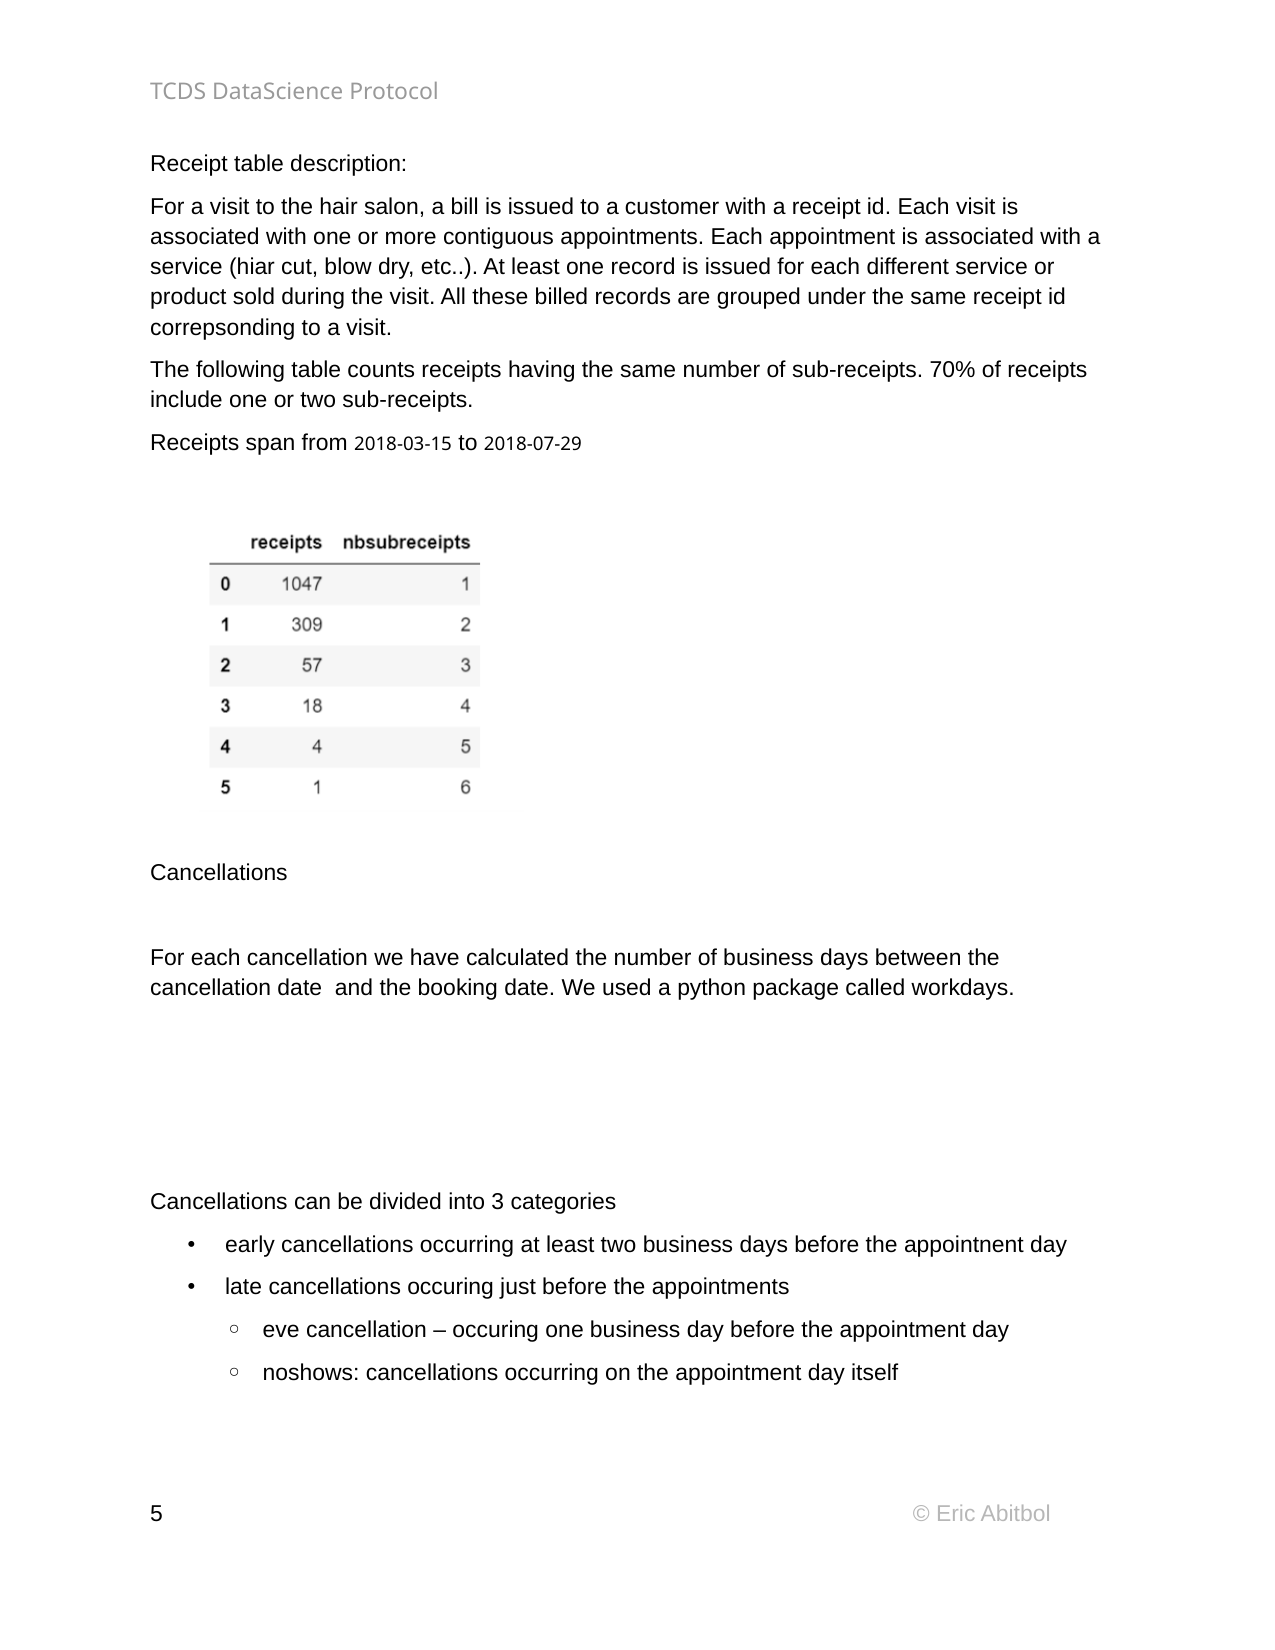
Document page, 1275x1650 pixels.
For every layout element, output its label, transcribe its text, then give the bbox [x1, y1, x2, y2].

text The following table counts receipts having the same number of sub-receipts. 70% of receipts include one or two sub-receipts. [150, 356, 1125, 413]
text For a visit to the hair salon, a bill is issued to a customer with a receipt id. Each visit is associated with one or more contiguous appointments. Each appointment is associated with a service (hiar cut, blow dry, etc..). At least one record is issued for each different service or product sold during the visit. All these billed records are grouped under the same receipt id correpsonding to a visit. [150, 193, 1125, 340]
text For each cancellation we have calculated the number of business days between the cancellation date and the booking date. We used a python package called workdays. [150, 944, 1125, 1001]
list late cancellations occuring just before the appointments [187, 1273, 1125, 1299]
text Cancellations can be divided into 3 categories [150, 1188, 1125, 1214]
list eve cancellation – occuring one business day before the appointment day [225, 1316, 1125, 1342]
picture [198, 520, 525, 812]
text Cancellations [150, 859, 1125, 885]
text Receipt table description: [150, 150, 1125, 176]
text Receipts span from 2018-03-15 to 2018-07-29 [150, 429, 1125, 456]
list early cancellations occurring at least two business days before the appointnent day [187, 1231, 1125, 1257]
list noshows: cancellations occurring on the appointment day itself [225, 1359, 1125, 1385]
